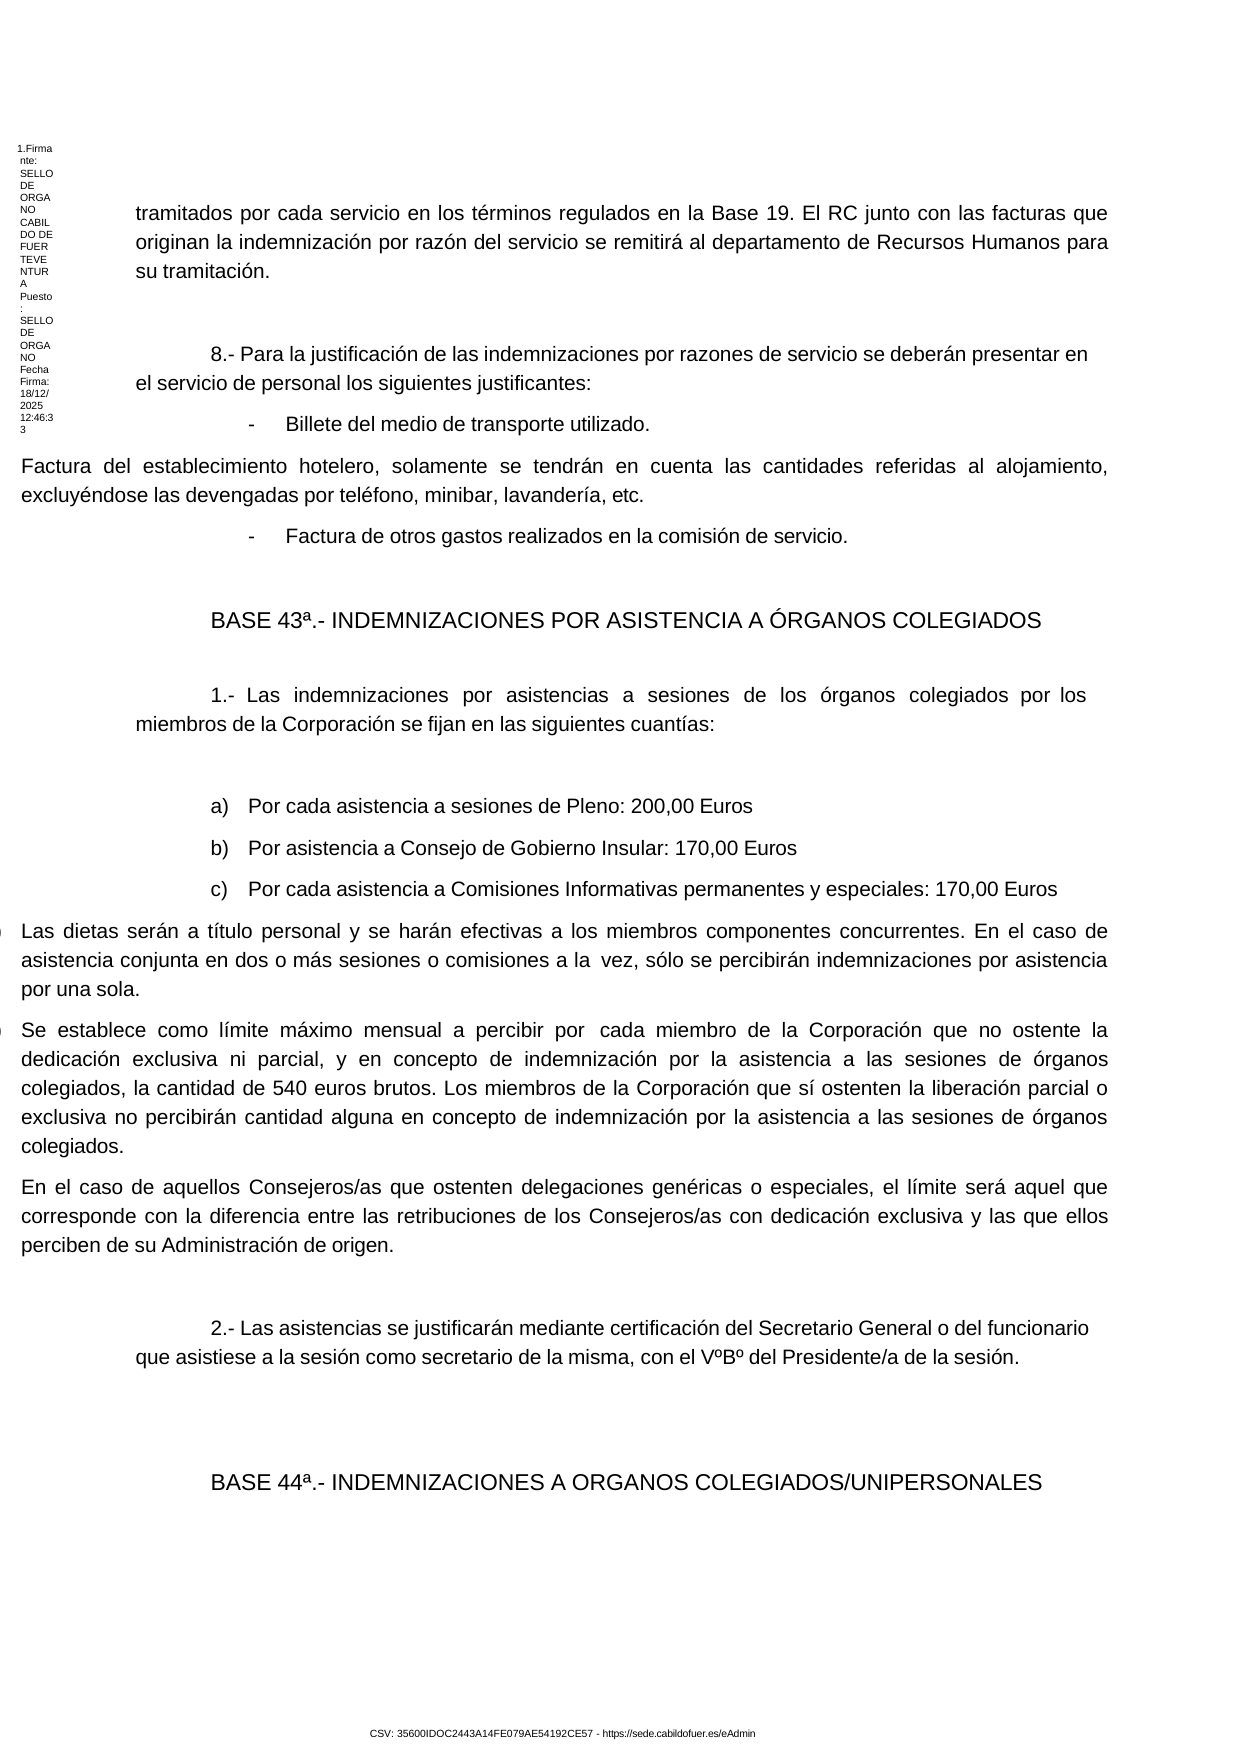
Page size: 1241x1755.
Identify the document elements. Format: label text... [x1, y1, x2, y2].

list Por asistencia a Consejo de Gobierno Insular: 170,00 Euros [210, 836, 1120, 860]
list Billete del medio de transporte utilizado. [248, 412, 1120, 436]
list Factura de otros gastos realizados en la comisión de servicio. [248, 524, 1120, 548]
text 2.- Las asistencias se justificarán mediante certificación del Secretario General o del funcionario que asistiese a la sesión como secretario de la misma, con el VºBº del Presidente/a de la sesión. [135, 1316, 1120, 1369]
text 8.- Para la justificación de las indemnizaciones por razones de servicio se deberán presentar en el servicio de personal los siguientes justificantes: [135, 342, 1100, 395]
list En el caso de aquellos Consejeros/as que ostenten delegaciones genéricas o especiales, el límite será aquel que corresponde con la diferencia entre las retribuciones de los Consejeros/as con dedicación exclusiva y las que ellos perciben de su Administración de origen. [0, 1175, 1108, 1257]
list Se establece como límite máximo mensual a percibir por cada miembro de la Corporación que no ostente la dedicación exclusiva ni parcial, y en concepto de indemnización por la asistencia a las sesiones de órganos colegiados, la cantidad de 540 euros brutos. Los miembros de la Corporación que sí ostenten la liberación parcial o exclusiva no percibirán cantidad alguna en concepto de indemnización por la asistencia a las sesiones de órganos colegiados. [0, 1018, 1108, 1158]
subtitle BASE 43ª.- INDEMNIZACIONES POR ASISTENCIA A ÓRGANOS COLEGIADOS [210, 607, 1120, 633]
list Por cada asistencia a Comisiones Informativas permanentes y especiales: 170,00 Euros [210, 877, 1120, 901]
text Fecha Firma: 18/12/2025 12:46:33 [20, 364, 54, 436]
text tramitados por cada servicio en los términos regulados en la Base 19. El RC junto con las facturas que originan la indemnización por razón del servicio se remitirá al departamento de Recursos Humanos para su tramitación. [135, 201, 1108, 283]
text 1.Firmante: SELLO DE ORGANO CABILDO DE FUERTEVENTURA Puesto: SELLO DE ORGANO [17, 143, 54, 363]
list Factura del establecimiento hotelero, solamente se tendrán en cuenta las cantidades referidas al alojamiento, excluyéndose las devengadas por teléfono, minibar, lavandería, etc. [0, 454, 1108, 507]
list Por cada asistencia a sesiones de Pleno: 200,00 Euros [210, 794, 1120, 818]
subtitle BASE 44ª.- INDEMNIZACIONES A ORGANOS COLEGIADOS/UNIPERSONALES [210, 1469, 1120, 1495]
text 1.- Las indemnizaciones por asistencias a sesiones de los órganos colegiados por los miembros de la Corporación se fijan en las siguientes cuantías: [135, 682, 1120, 736]
list Las dietas serán a título personal y se harán efectivas a los miembros componentes concurrentes. En el caso de asistencia conjunta en dos o más sesiones o comisiones a la vez, sólo se percibirán indemnizaciones por asistencia por una sola. [0, 918, 1108, 1001]
